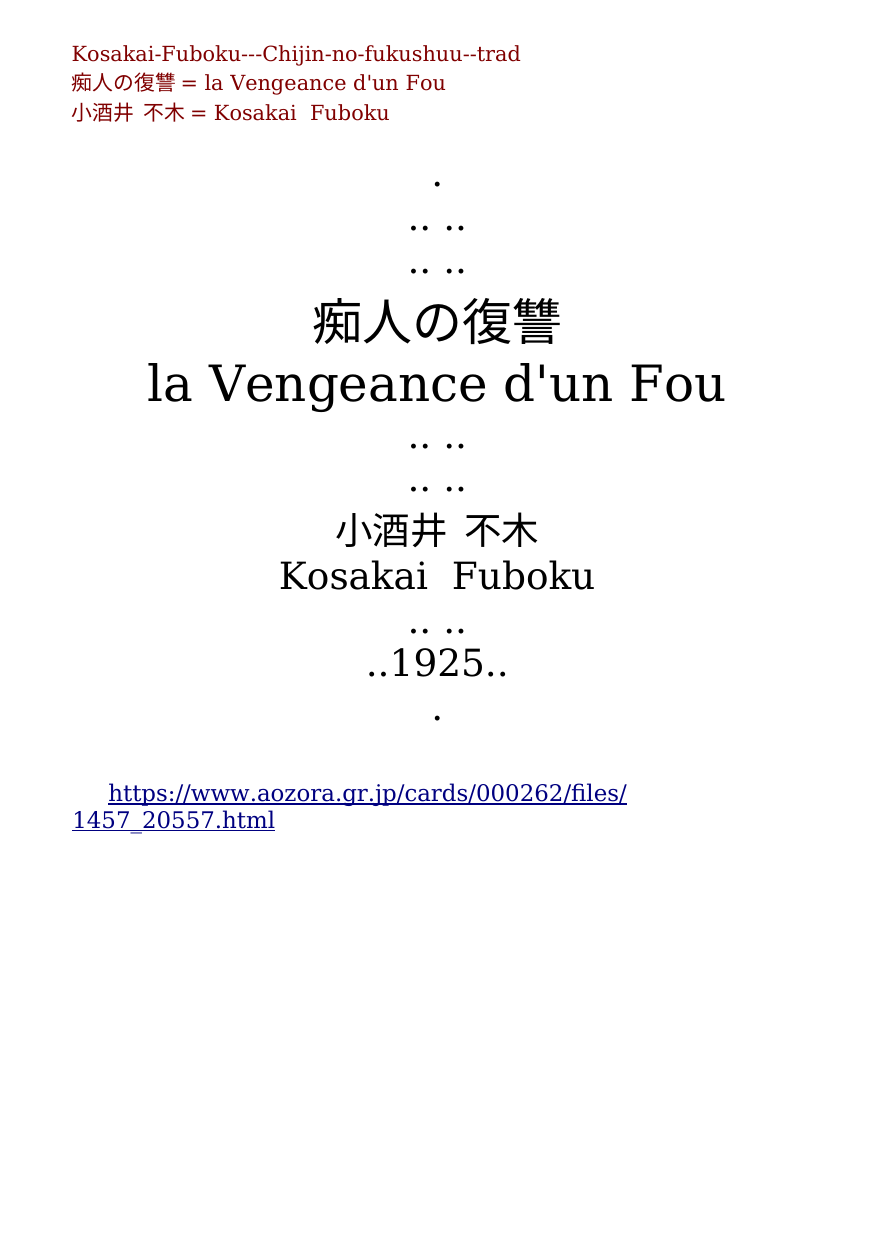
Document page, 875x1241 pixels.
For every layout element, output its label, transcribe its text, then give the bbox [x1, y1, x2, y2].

text 小酒井 不木 = Kosakai Fuboku [71, 96, 803, 127]
text Kosakai-Fuboku---Chijin-no-fukushuu--trad [71, 42, 803, 66]
subtitle . .. .. .. .. 痴人の復讐 la Vengeance d'un Fou .. .. .. .. 小酒井 不木 Kosakai Fuboku .. .. ..1925.. . [36, 152, 838, 729]
text 痴人の復讐 = la Vengeance d'un Fou [71, 66, 803, 96]
text https://www.aozora.gr.jp/cards/000262/files/1457_20557.html [72, 780, 802, 834]
